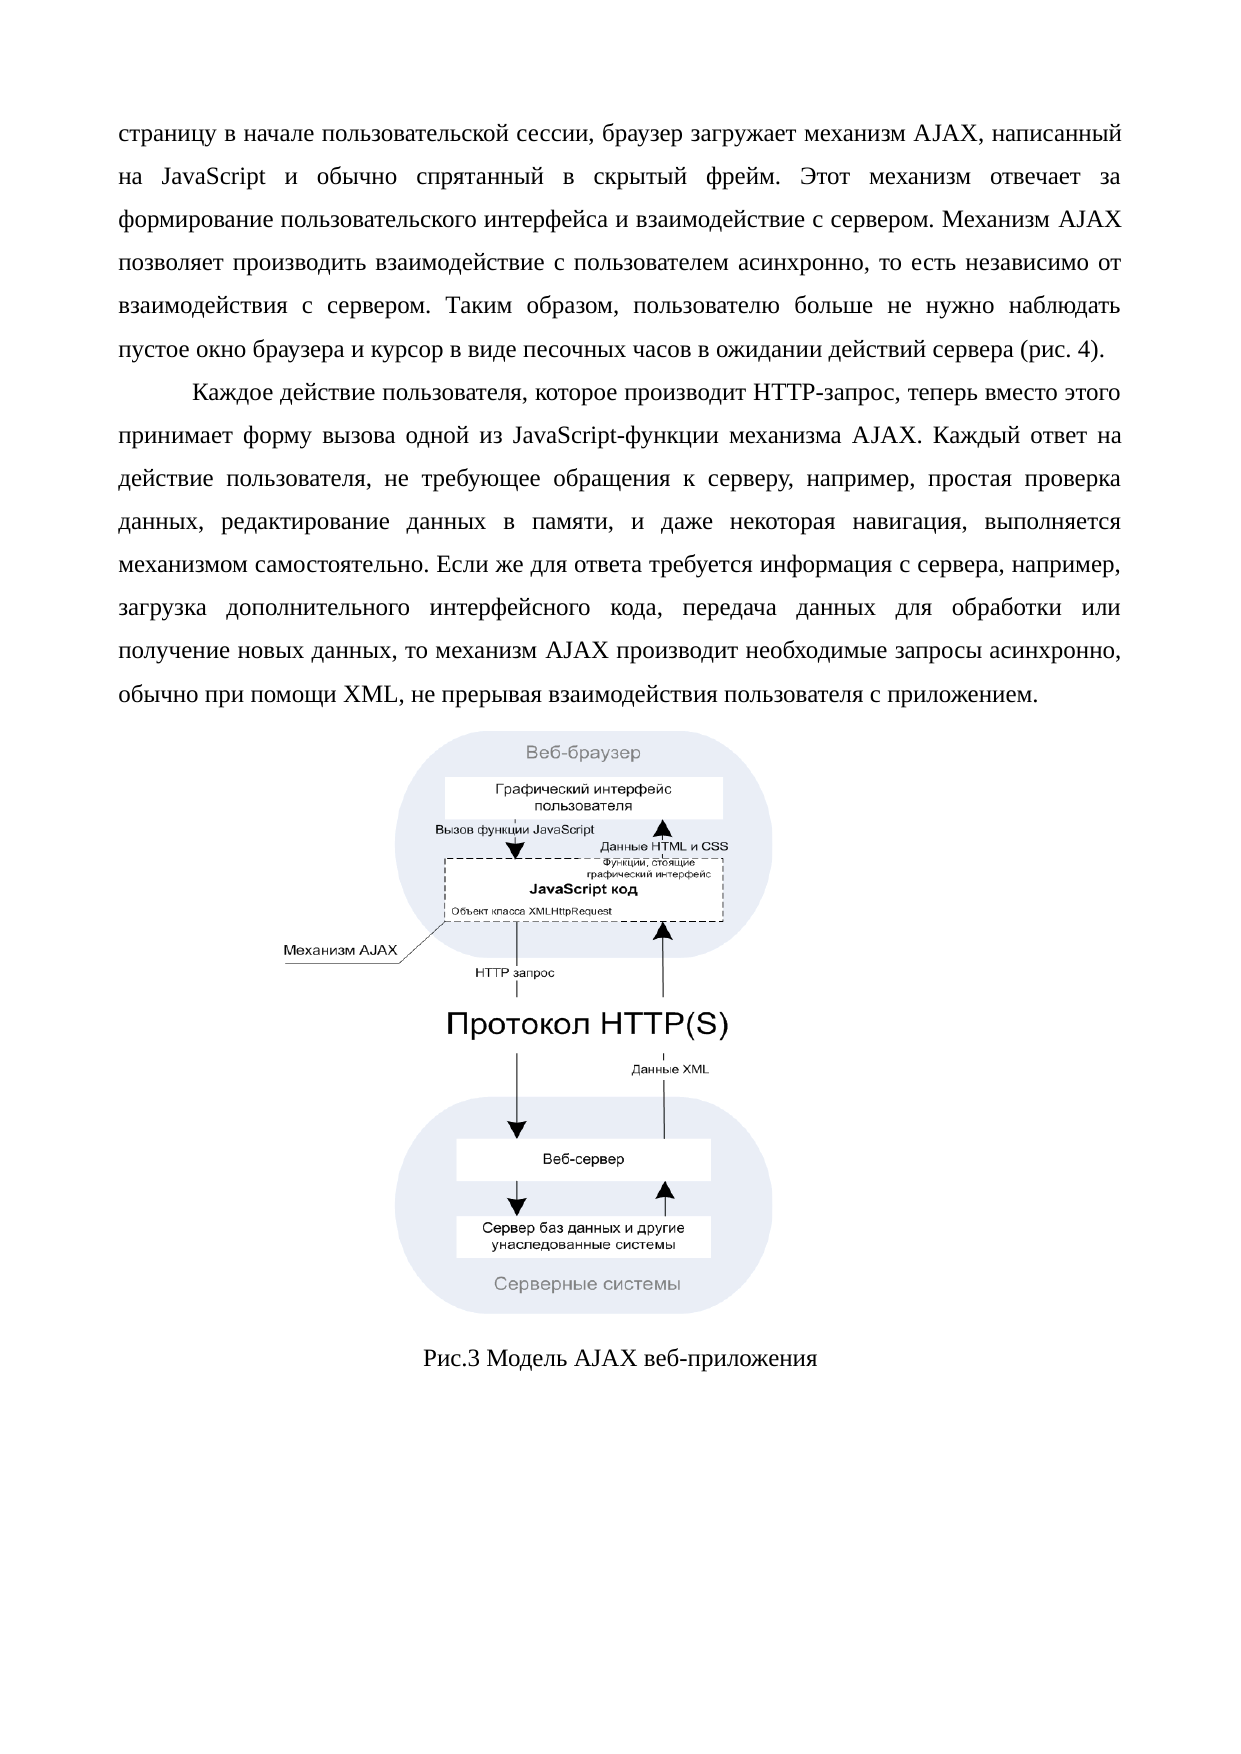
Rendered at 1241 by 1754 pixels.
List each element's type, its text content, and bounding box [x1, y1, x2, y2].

text Каждое действие пользователя, которое производит HTTP-запрос, теперь вместо этого принимает форму вызова одной из JavaScript-функции механизма AJAX. Каждый ответ на действие пользователя, не требующее обращения к серверу, например, простая проверка данных, редактирование данных в памяти, и даже некоторая навигация, выполняется механизмом самостоятельно. Если же для ответа требуется информация с сервера, например, загрузка дополнительного интерфейсного кода, передача данных для обработки или получение новых данных, то механизм AJAX производит необходимые запросы асинхронно, обычно при помощи XML, не прерывая взаимодействия пользователя с приложением. [118, 377, 1122, 707]
text Рис.3 Модель AJAX веб-приложения [118, 1343, 1122, 1372]
picture [283, 731, 773, 1314]
text страницу в начале пользовательской сессии, браузер загружает механизм AJAX, написанный на JavaScript и обычно спрятанный в скрытый фрейм. Этот механизм отвечает за формирование пользовательского интерфейса и взаимодействие с сервером. Механизм AJAX позволяет производить взаимодействие с пользователем асинхронно, то есть независимо от взаимодействия с сервером. Таким образом, пользователю больше не нужно наблюдать пустое окно браузера и курсор в виде песочных часов в ожидании действий сервера (рис. 4). [118, 118, 1122, 362]
